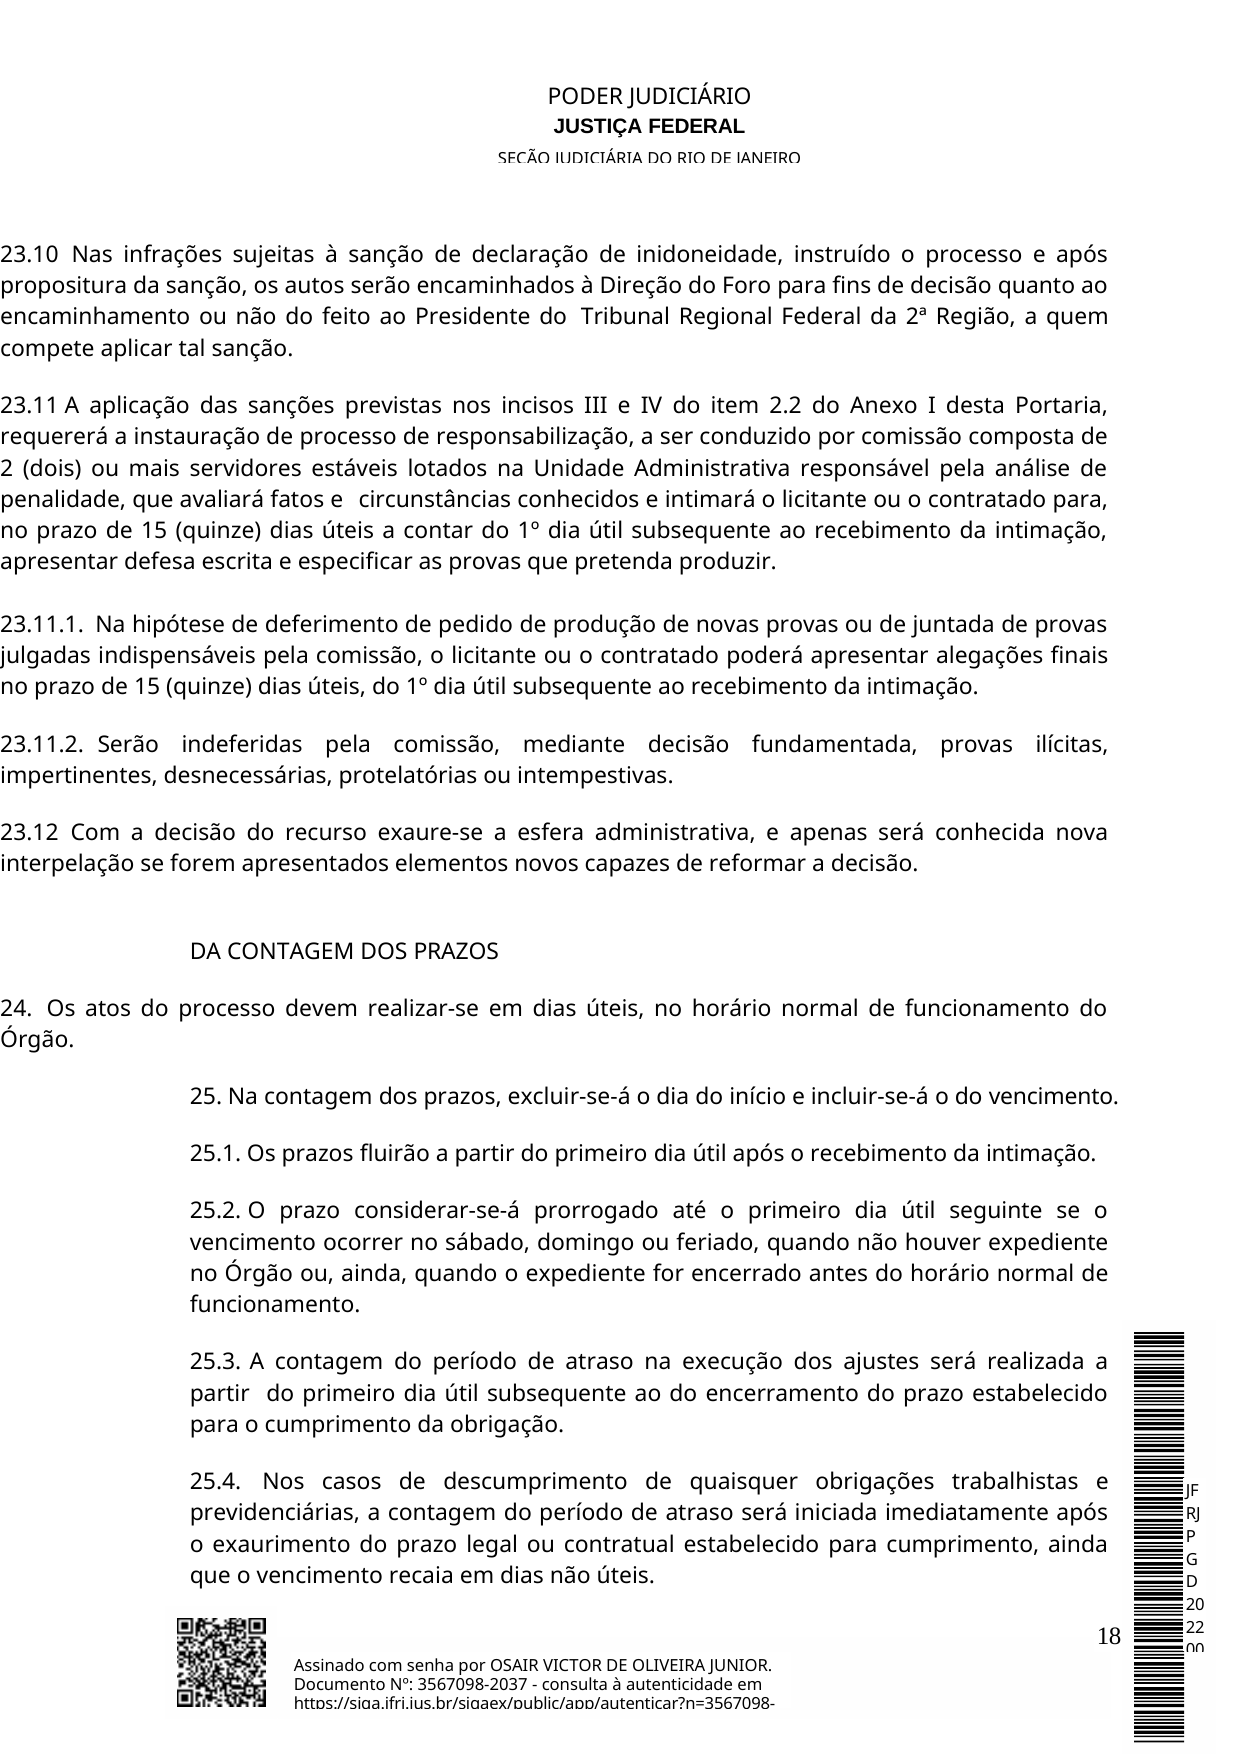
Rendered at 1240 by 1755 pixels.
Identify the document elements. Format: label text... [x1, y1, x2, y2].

list Na contagem dos prazos, excluir-se-á o dia do início e incluir-se-á o do vencimento. [189, 1080, 1239, 1112]
list Na hipótese de deferimento de pedido de produção de novas provas ou de juntada de provas julgadas indispensáveis pela comissão, o licitante ou o contratado poderá apresentar alegações finais no prazo de 15 (quinze) dias úteis, do 1º dia útil subsequente ao recebimento da intimação. [0, 608, 1109, 702]
list JFRJPGD202200034A [1186, 1479, 1206, 1651]
list Nas infrações sujeitas à sanção de declaração de inidoneidade, instruído o processo e após propositura da sanção, os autos serão encaminhados à Direção do Foro para fins de decisão quanto ao encaminhamento ou não do feito ao Presidente do Tribunal Regional Federal da 2ª Região, a quem compete aplicar tal sanção. [0, 238, 1109, 363]
list Serão indeferidas pela comissão, mediante decisão fundamentada, provas ilícitas, impertinentes, desnecessárias, protelatórias ou intempestivas. [0, 728, 1109, 790]
list A aplicação das sanções previstas nos incisos III e IV do item 2.2 do Anexo I desta Portaria, requererá a instauração de processo de responsabilização, a ser conduzido por comissão composta de 2 (dois) ou mais servidores estáveis lotados na Unidade Administrativa responsável pela análise de penalidade, que avaliará fatos e circunstâncias conhecidos e intimará o licitante ou o contratado para, no prazo de 15 (quinze) dias úteis a contar do 1º dia útil subsequente ao recebimento da intimação, apresentar defesa escrita e especificar as provas que pretenda produzir. [0, 389, 1109, 576]
list O prazo considerar-se-á prorrogado até o primeiro dia útil seguinte se o vencimento ocorrer no sábado, domingo ou feriado, quando não houver expediente no Órgão ou, ainda, quando o expediente for encerrado antes do horário normal de funcionamento. [189, 1194, 1109, 1319]
list A contagem do período de atraso na execução dos ajustes será realizada a partir do primeiro dia útil subsequente ao do encerramento do prazo estabelecido para o cumprimento da obrigação. [189, 1345, 1109, 1439]
list Os atos do processo devem realizar-se em dias úteis, no horário normal de funcionamento do Órgão. [0, 992, 1109, 1054]
list Com a decisão do recurso exaure-se a esfera administrativa, e apenas será conhecida nova interpelação se forem apresentados elementos novos capazes de reformar a decisão. [0, 816, 1109, 878]
list Os prazos fluirão a partir do primeiro dia útil após o recebimento da intimação. [189, 1137, 1239, 1168]
text DA CONTAGEM DOS PRAZOS [189, 935, 1239, 966]
list Nos casos de descumprimento de quaisquer obrigações trabalhistas e previdenciárias, a contagem do período de atraso será iniciada imediatamente após o exaurimento do prazo legal ou contratual estabelecido para cumprimento, ainda que o vencimento recaia em dias não úteis. [189, 1465, 1109, 1590]
